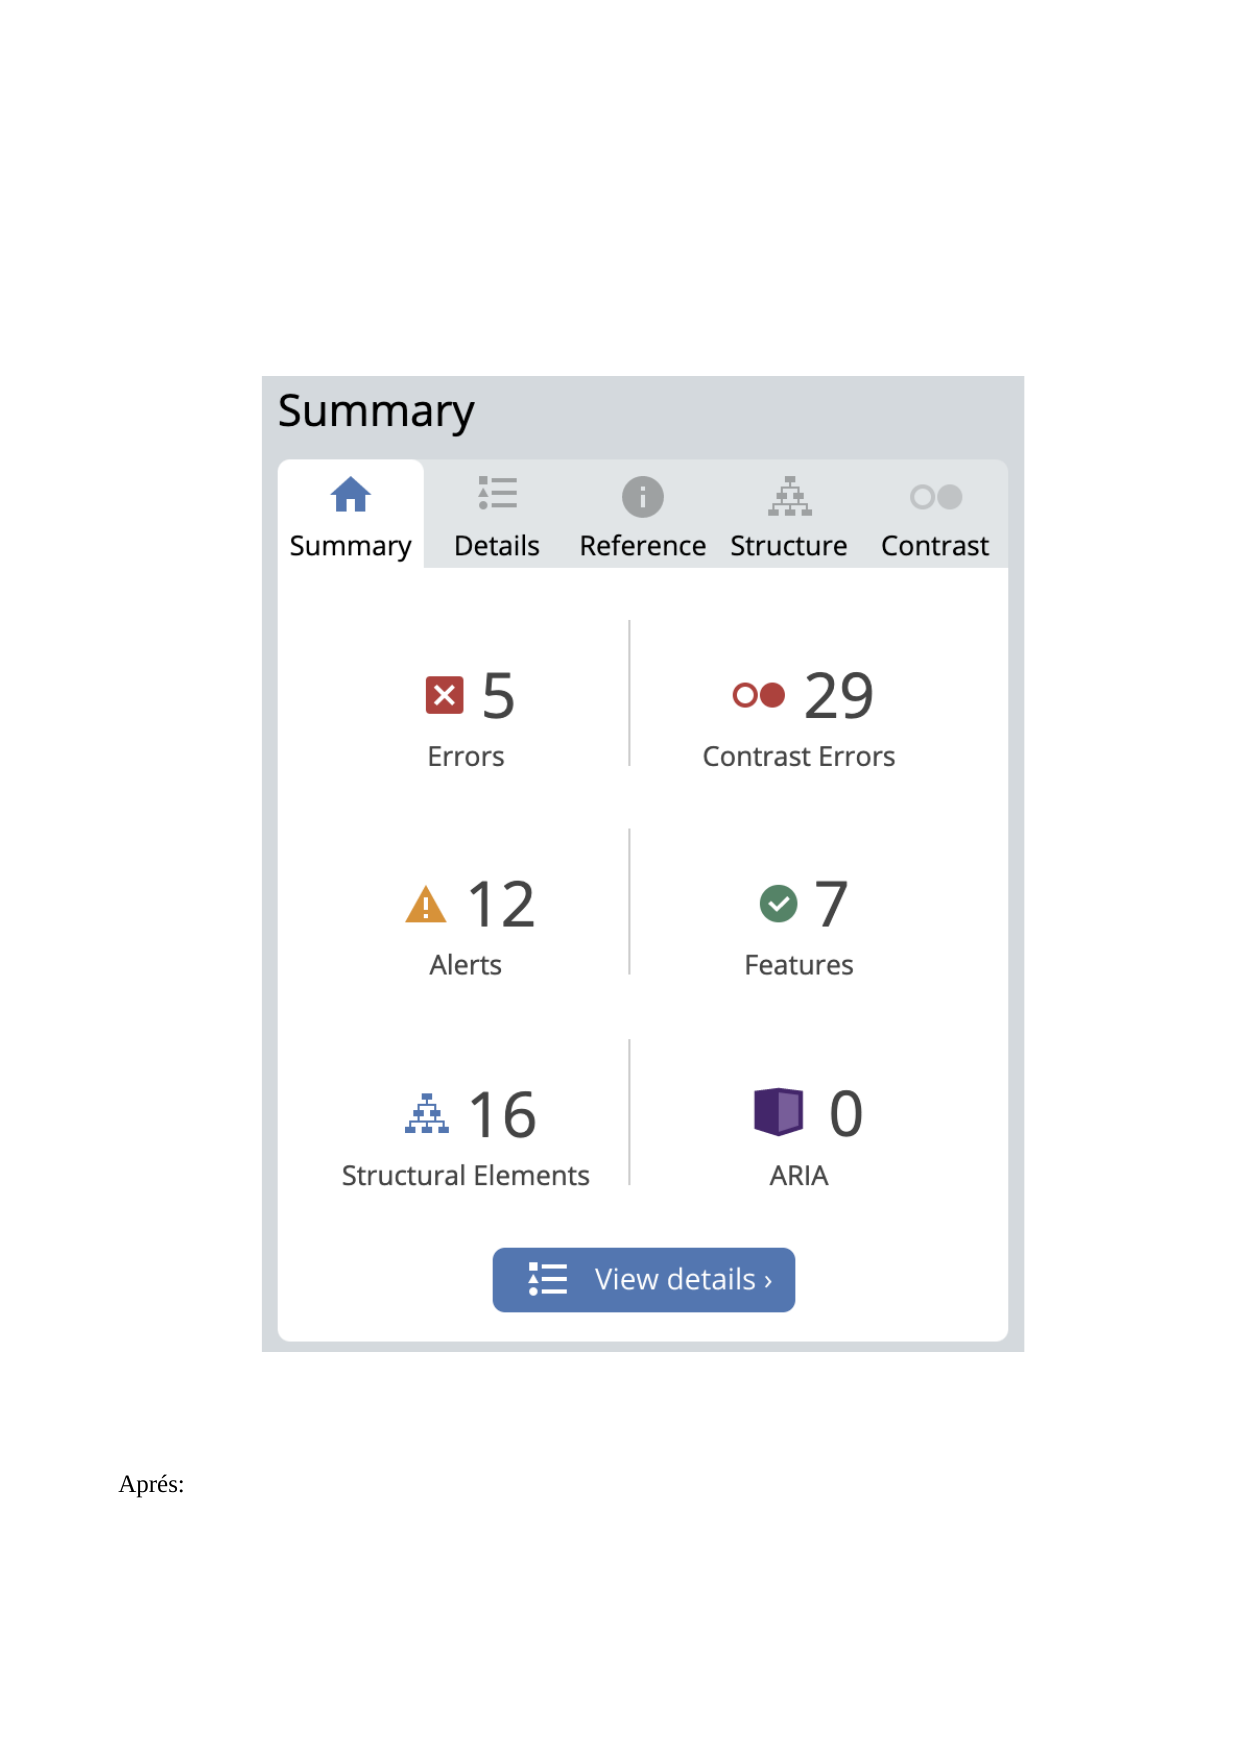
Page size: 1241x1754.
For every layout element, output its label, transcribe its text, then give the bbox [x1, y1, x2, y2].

text Aprés: [118, 1469, 1168, 1498]
picture [261, 376, 1025, 1352]
